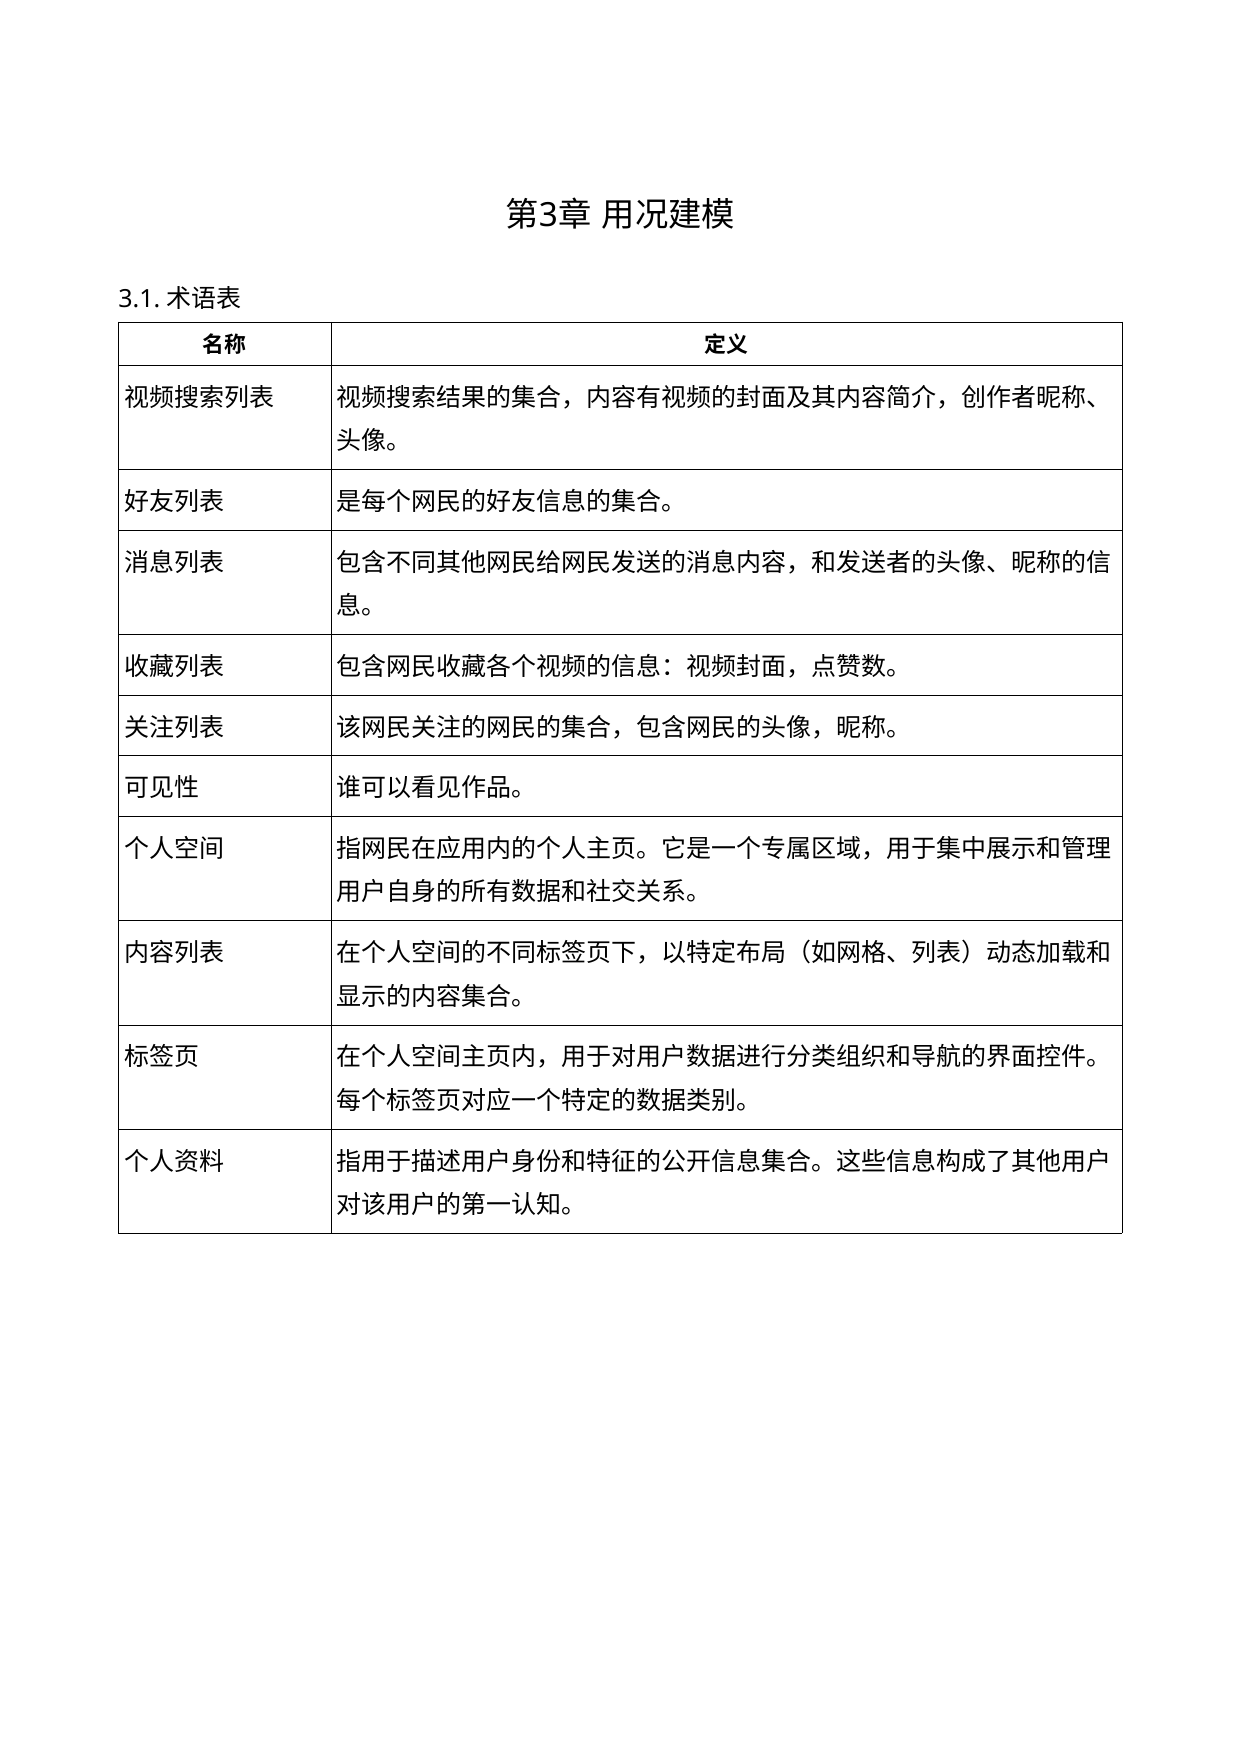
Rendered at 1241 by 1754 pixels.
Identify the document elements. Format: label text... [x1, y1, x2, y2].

table_cell 个人资料 [119, 1130, 331, 1233]
table_cell 可见性 [119, 756, 331, 816]
table_header 名称 [119, 323, 331, 365]
table_cell 包含网民收藏各个视频的信息：视频封面，点赞数。 [332, 635, 1122, 695]
table_cell 内容列表 [119, 921, 331, 1024]
subtitle 用况建模 [118, 188, 1122, 236]
table_cell 收藏列表 [119, 635, 331, 695]
table_cell 在个人空间的不同标签页下，以特定布局（如网格、列表）动态加载和显示的内容集合。 [332, 921, 1122, 1024]
table_cell 指网民在应用内的个人主页。它是一个专属区域，用于集中展示和管理用户自身的所有数据和社交关系。 [332, 817, 1122, 920]
subtitle 术语表 [118, 278, 1122, 314]
table_cell 该网民关注的网民的集合，包含网民的头像，昵称。 [332, 696, 1122, 755]
table_cell 好友列表 [119, 470, 331, 530]
table_cell 视频搜索列表 [119, 366, 331, 469]
table_cell 在个人空间主页内，用于对用户数据进行分类组织和导航的界面控件。每个标签页对应一个特定的数据类别。 [332, 1026, 1122, 1129]
table_cell 个人空间 [119, 817, 331, 920]
table_cell 标签页 [119, 1026, 331, 1129]
table_cell 包含不同其他网民给网民发送的消息内容，和发送者的头像、昵称的信息。 [332, 531, 1122, 634]
table_cell 谁可以看见作品。 [332, 756, 1122, 816]
table_cell 视频搜索结果的集合，内容有视频的封面及其内容简介，创作者昵称、头像。 [332, 366, 1122, 469]
table_header 定义 [332, 323, 1122, 365]
table_cell 消息列表 [119, 531, 331, 634]
table_cell 是每个网民的好友信息的集合。 [332, 470, 1122, 530]
table_cell 指用于描述用户身份和特征的公开信息集合。这些信息构成了其他用户对该用户的第一认知。 [332, 1130, 1122, 1233]
table_cell 关注列表 [119, 696, 331, 755]
